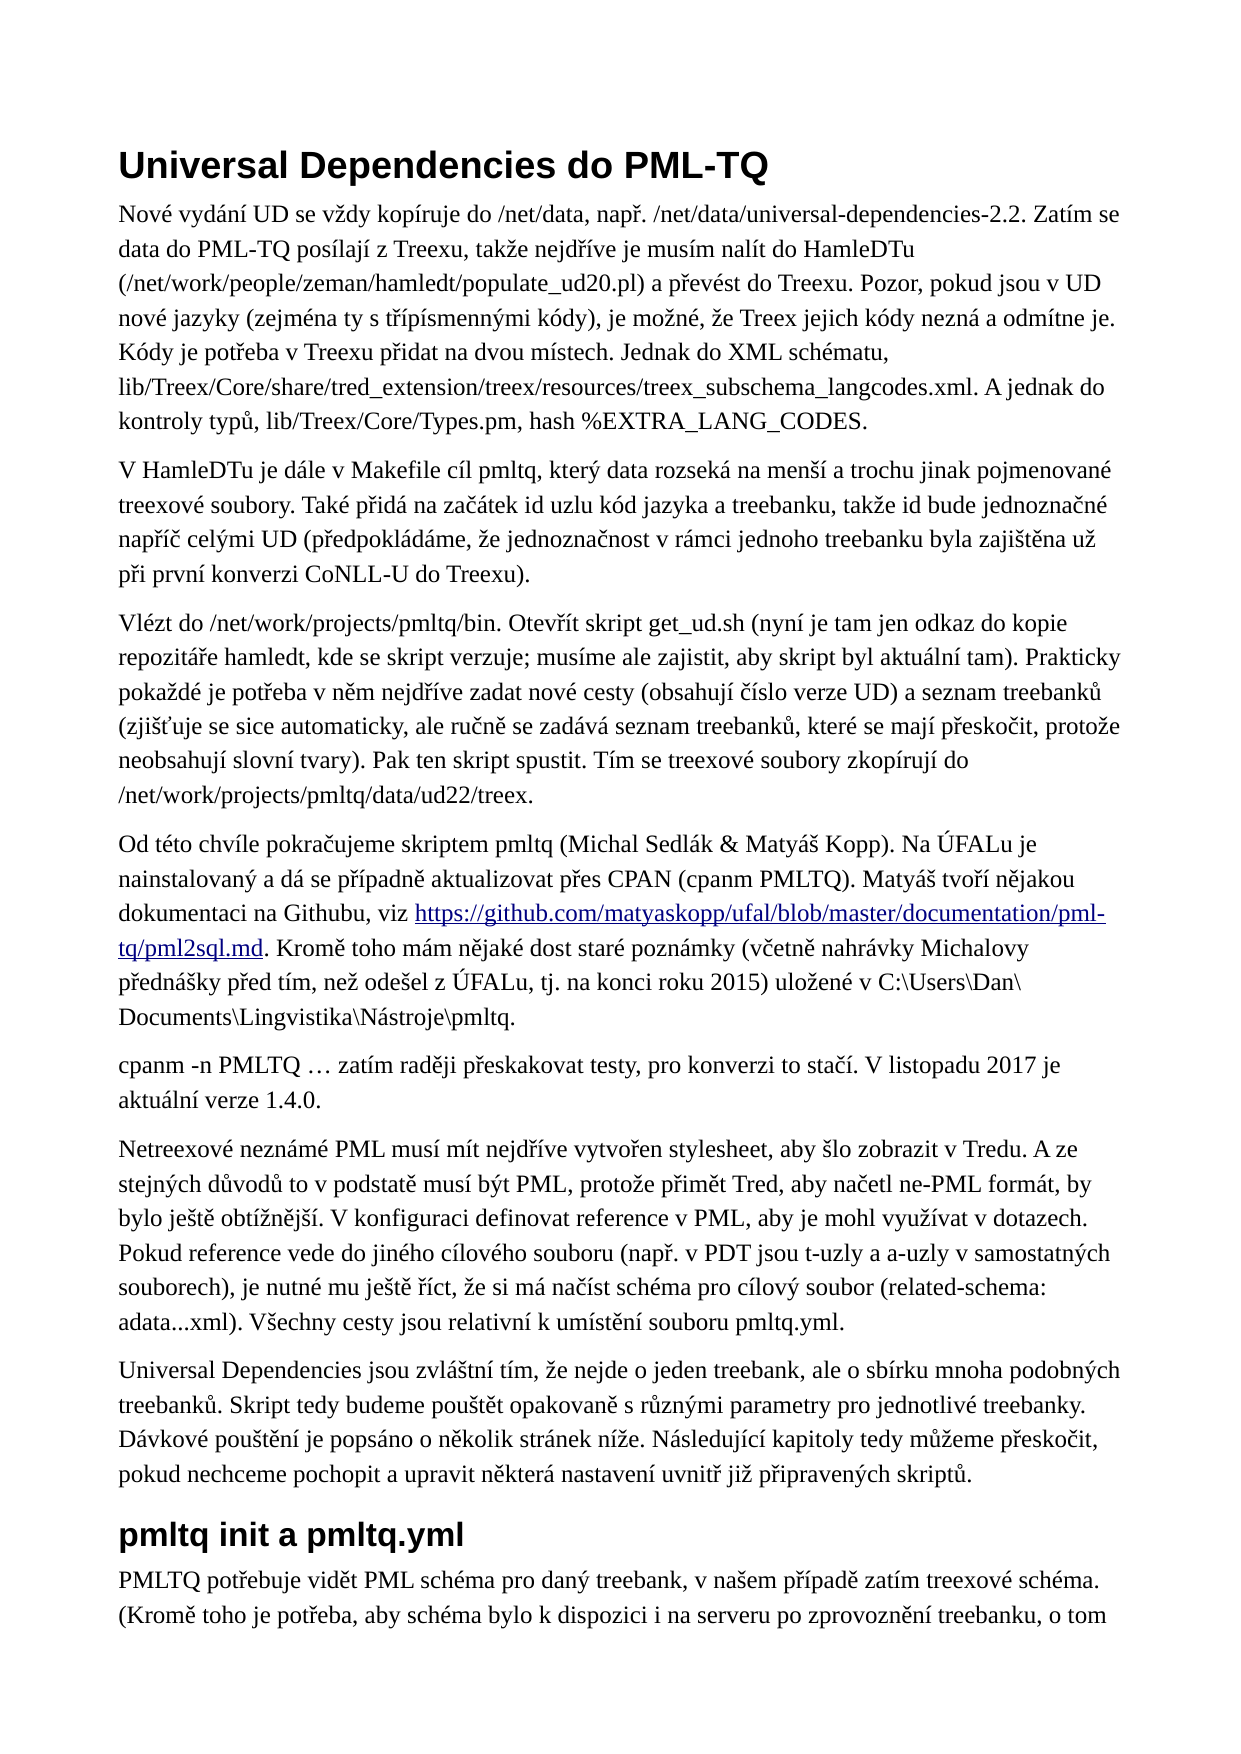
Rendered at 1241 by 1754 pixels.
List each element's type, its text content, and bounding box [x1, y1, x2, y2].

text Nové vydání UD se vždy kopíruje do /net/data, např. /net/data/universal-dependencies-2.2. Zatím se data do PML-TQ posílají z Treexu, takže nejdříve je musím nalít do HamleDTu (/net/work/people/zeman/hamledt/populate_ud20.pl) a převést do Treexu. Pozor, pokud jsou v UD nové jazyky (zejména ty s třípísmennými kódy), je možné, že Treex jejich kódy nezná a odmítne je. Kódy je potřeba v Treexu přidat na dvou místech. Jednak do XML schématu, lib/Treex/Core/share/tred_extension/treex/resources/treex_subschema_langcodes.xml. A jednak do kontroly typů, lib/Treex/Core/Types.pm, hash %EXTRA_LANG_CODES. [118, 199, 1122, 435]
subtitle Universal Dependencies do PML-TQ [118, 143, 1122, 187]
text cpanm -n PMLTQ … zatím raději přeskakovat testy, pro konverzi to stačí. V listopadu 2017 je aktuální verze 1.4.0. [118, 1051, 1122, 1114]
subtitle pmltq init a pmltq.yml [118, 1514, 1122, 1553]
text Netreexové neznámé PML musí mít nejdříve vytvořen stylesheet, aby šlo zobrazit v Tredu. A ze stejných důvodů to v podstatě musí být PML, protože přimět Tred, aby načetl ne-PML formát, by bylo ještě obtížnější. V konfiguraci definovat reference v PML, aby je mohl využívat v dotazech. Pokud reference vede do jiného cílového souboru (např. v PDT jsou t-uzly a a-uzly v samostatných souborech), je nutné mu ještě říct, že si má načíst schéma pro cílový soubor (related-schema: adata...xml). Všechny cesty jsou relativní k umístění souboru pmltq.yml. [118, 1134, 1122, 1335]
text Vlézt do /net/work/projects/pmltq/bin. Otevřít skript get_ud.sh (nyní je tam jen odkaz do kopie repozitáře hamledt, kde se skript verzuje; musíme ale zajistit, aby skript byl aktuální tam). Prakticky pokaždé je potřeba v něm nejdříve zadat nové cesty (obsahují číslo verze UD) a seznam treebanků (zjišťuje se sice automaticky, ale ručně se zadává seznam treebanků, které se mají přeskočit, protože neobsahují slovní tvary). Pak ten skript spustit. Tím se treexové soubory zkopírují do /net/work/projects/pmltq/data/ud22/treex. [118, 608, 1122, 809]
text Universal Dependencies jsou zvláštní tím, že nejde o jeden treebank, ale o sbírku mnoha podobných treebanků. Skript tedy budeme pouštět opakovaně s různými parametry pro jednotlivé treebanky. Dávkové pouštění je popsáno o několik stránek níže. Následující kapitoly tedy můžeme přeskočit, pokud nechceme pochopit a upravit některá nastavení uvnitř již připravených skriptů. [118, 1356, 1122, 1488]
text Od této chvíle pokračujeme skriptem pmltq (Michal Sedlák & Matyáš Kopp). Na ÚFALu je nainstalovaný a dá se případně aktualizovat přes CPAN (cpanm PMLTQ). Matyáš tvoří nějakou dokumentaci na Githubu, viz https://github.com/matyaskopp/ufal/blob/master/documentation/pml-tq/pml2sql.md. Kromě toho mám nějaké dost staré poznámky (včetně nahrávky Michalovy přednášky před tím, než odešel z ÚFALu, tj. na konci roku 2015) uložené v C:\Users\Dan\Documents\Lingvistika\Nástroje\pmltq. [118, 829, 1122, 1030]
text V HamleDTu je dále v Makefile cíl pmltq, který data rozseká na menší a trochu jinak pojmenované treexové soubory. Také přidá na začátek id uzlu kód jazyka a treebanku, takže id bude jednoznačné napříč celými UD (předpokládáme, že jednoznačnost v rámci jednoho treebanku byla zajištěna už při první konverzi CoNLL-U do Treexu). [118, 455, 1122, 587]
text PMLTQ potřebuje vidět PML schéma pro daný treebank, v našem případě zatím treexové schéma. (Kromě toho je potřeba, aby schéma bylo k dispozici i na serveru po zprovoznění treebanku, o tom [118, 1566, 1122, 1629]
